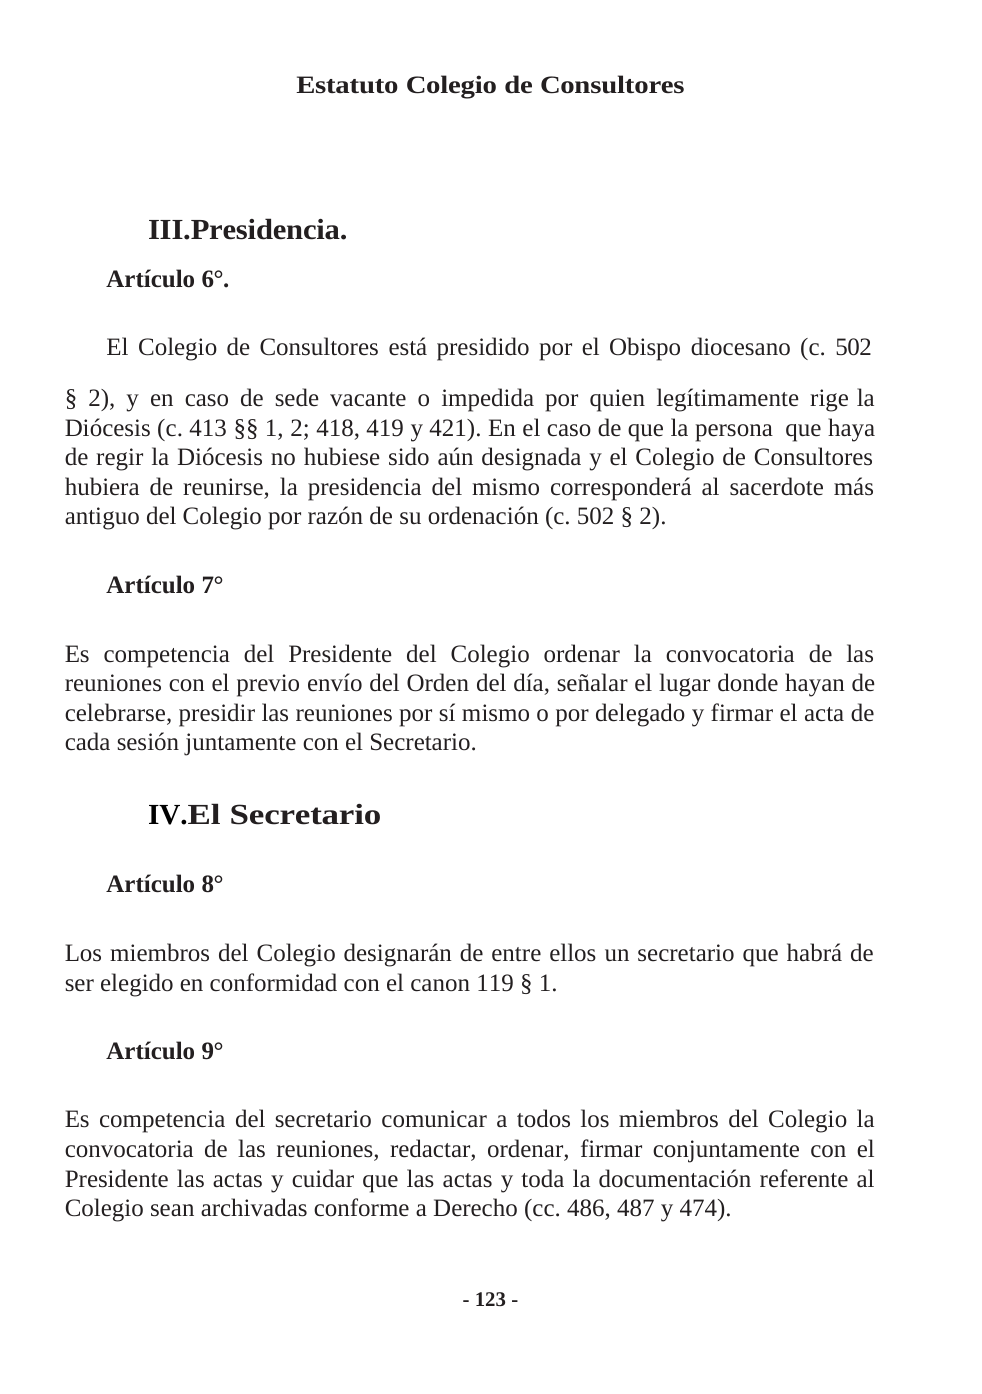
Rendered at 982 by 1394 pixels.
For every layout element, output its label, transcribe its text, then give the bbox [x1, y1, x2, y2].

text Es competencia del secretario comunicar a todos los miembros del Colegio la convocatoria de las reuniones, redactar, ordenar, firmar conjuntamente con el Presidente las actas y cuidar que las actas y toda la documentación referente al Colegio sean archivadas conforme a Derecho (cc. 486, 487 y 474). [64, 1104, 875, 1222]
subtitle El Secretario [148, 797, 917, 831]
text § 2), y en caso de sede vacante o impedida por quien legítimamente rige la Diócesis (c. 413 §§ 1, 2; 418, 419 y 421). En el caso de que la persona que haya de regir la Diócesis no hubiese sido aún designada y el Colegio de Consultores hubiera de reunirse, la presidencia del mismo corresponderá al sacerdote más antiguo del Colegio por razón de su ordenación (c. 502 § 2). [64, 383, 875, 530]
subtitle Presidencia. [148, 212, 917, 246]
text Es competencia del Presidente del Colegio ordenar la convocatoria de las reuniones con el previo envío del Orden del día, señalar el lugar donde hayan de celebrarse, presidir las reuniones por sí mismo o por delegado y firmar el acta de cada sesión juntamente con el Secretario. [64, 639, 875, 756]
text El Colegio de Consultores está presidido por el Obispo diocesano (c. 502 [106, 332, 917, 361]
subtitle Artículo 9° [106, 1036, 917, 1065]
subtitle Artículo 8° [106, 869, 917, 898]
subtitle Artículo 6°. [106, 264, 917, 292]
text Los miembros del Colegio designarán de entre ellos un secretario que habrá de ser elegido en conformidad con el canon 119 § 1. [64, 938, 875, 996]
subtitle Artículo 7° [106, 570, 917, 599]
